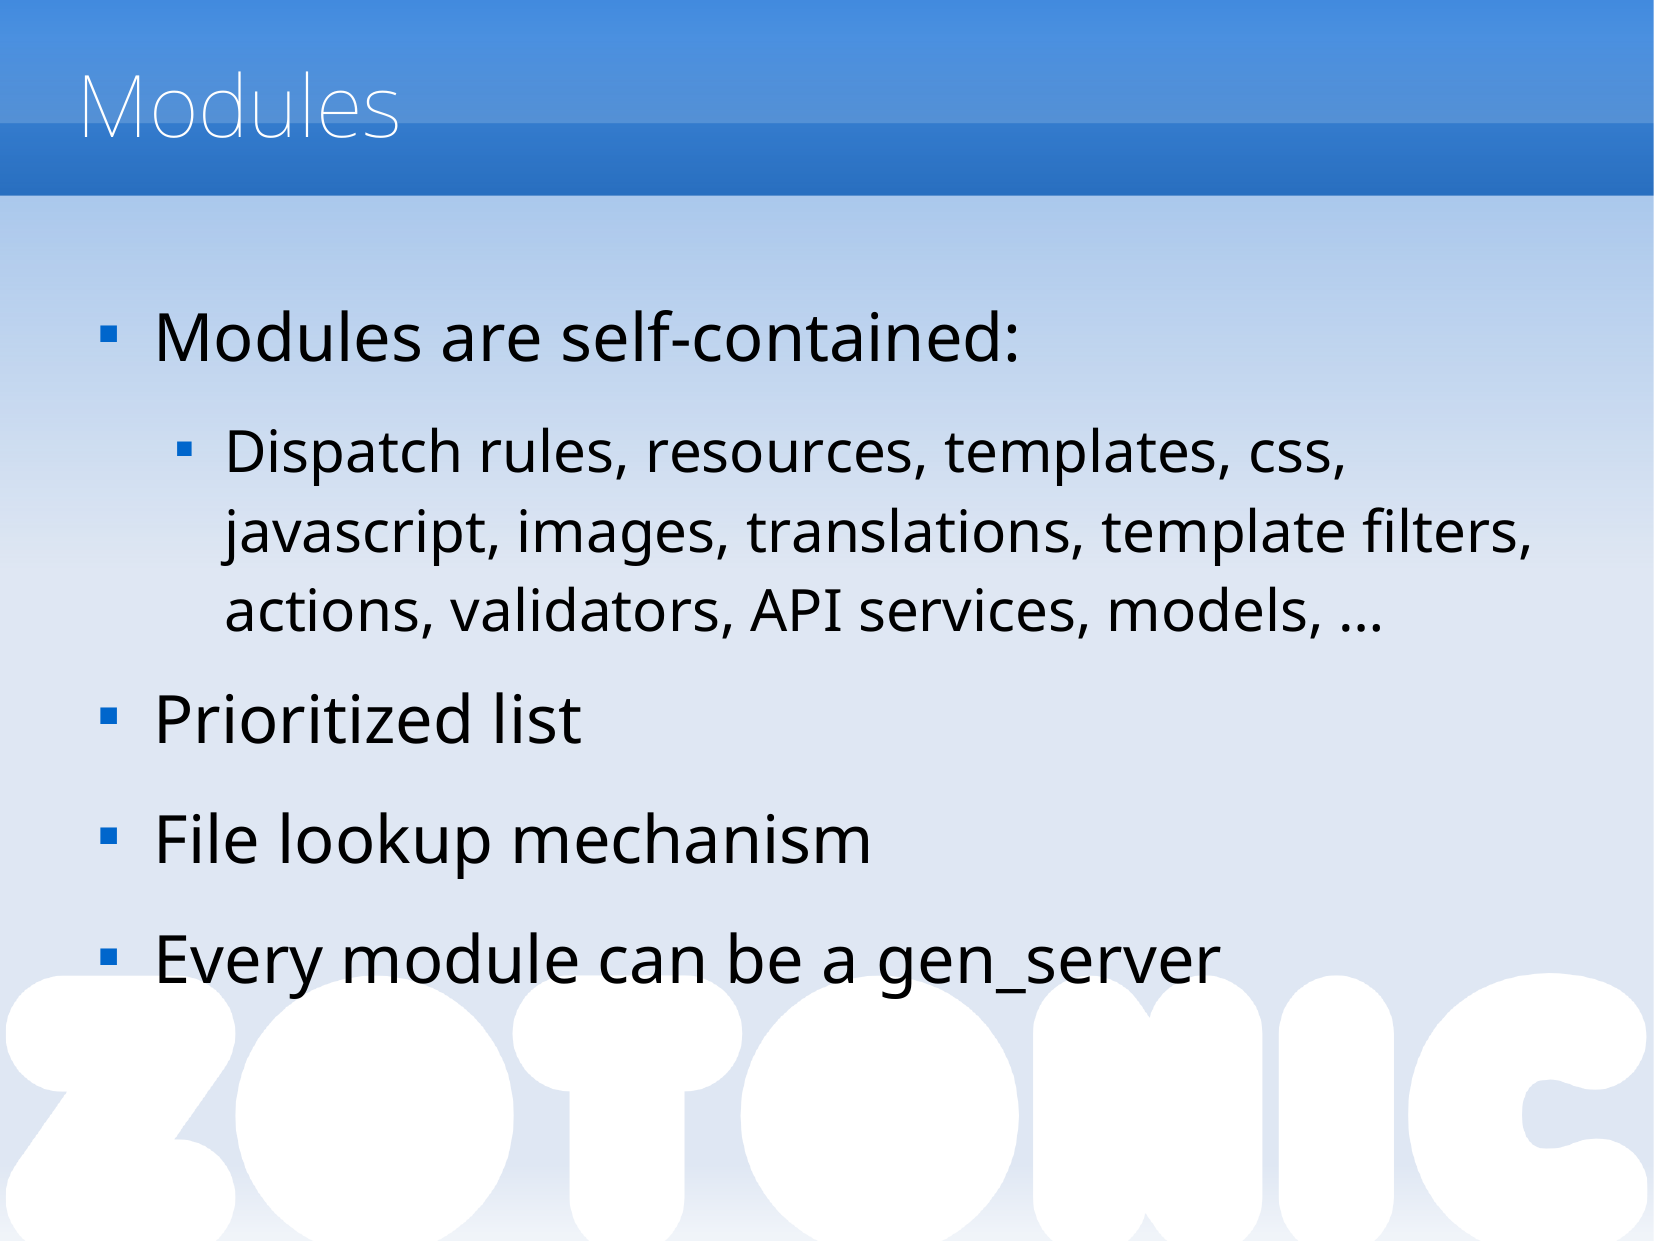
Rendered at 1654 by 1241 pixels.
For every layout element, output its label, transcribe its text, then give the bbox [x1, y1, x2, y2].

list Modules are self-contained: Dispatch rules, resources, templates, css, javascript, images, translations, template filters, actions, validators, API services, models, … Prioritized list File lookup mechanism Every module can be a gen_server [82, 290, 1571, 1109]
title Modules [76, 0, 1565, 208]
picture [0, 0, 1654, 1241]
